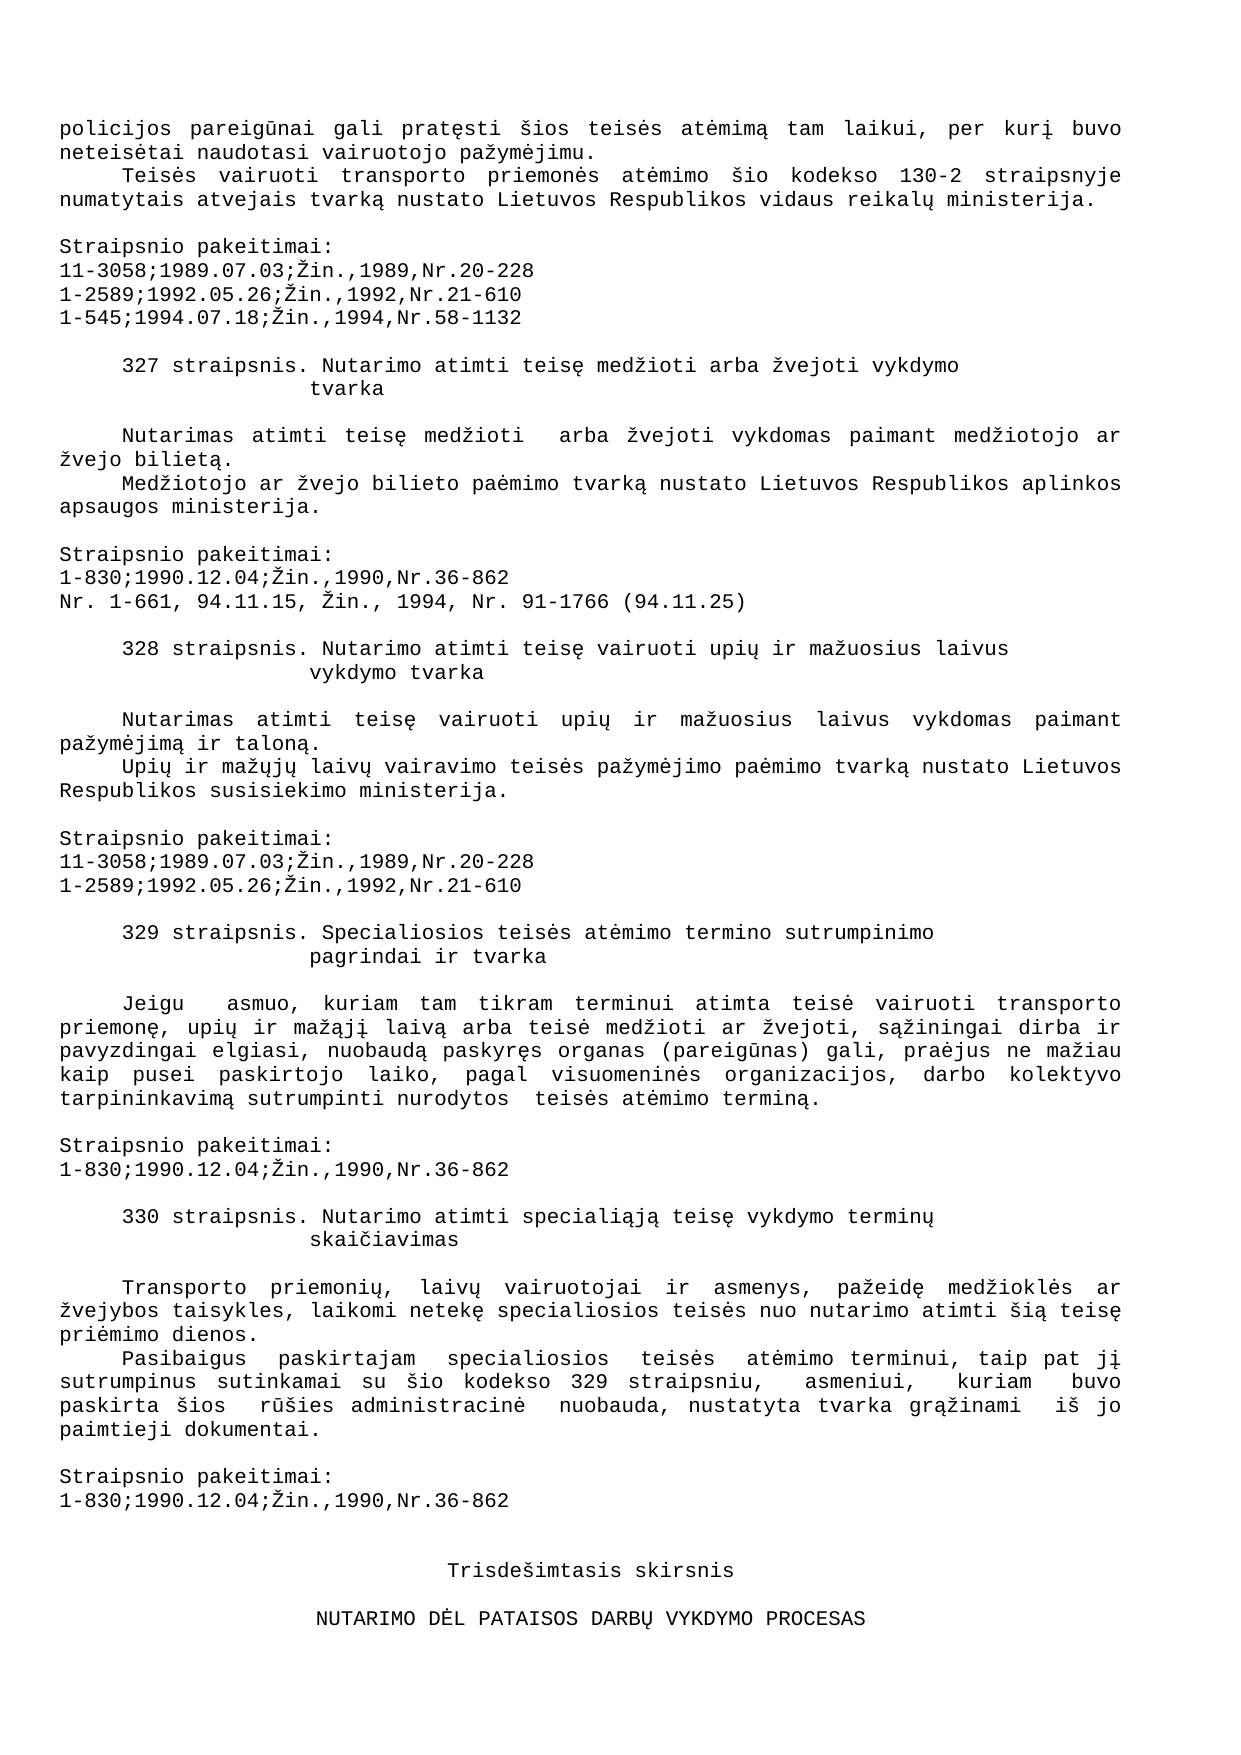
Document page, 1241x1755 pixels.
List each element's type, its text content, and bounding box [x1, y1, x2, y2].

text Nutarimas atimti teisę medžioti arba žvejoti vykdomas paimant medžiotojo ar žvejo bilietą. [59, 426, 1122, 473]
text Jeigu asmuo, kuriam tam tikram terminui atimta teisė vairuoti transporto priemonę, upių ir mažąjį laivą arba teisė medžioti ar žvejoti, sąžiningai dirba ir pavyzdingai elgiasi, nuobaudą paskyręs organas (pareigūnas) gali, praėjus ne mažiau kaip pusei paskirtojo laiko, pagal visuomeninės organizacijos, darbo kolektyvo tarpininkavimą sutrumpinti nurodytos teisės atėmimo terminą. [59, 993, 1122, 1111]
text Straipsnio pakeitimai: [59, 1135, 1122, 1158]
text policijos pareigūnai gali pratęsti šios teisės atėmimą tam laikui, per kurį buvo neteisėtai naudotasi vairuotojo pažymėjimu. [59, 118, 1122, 165]
text Straipsnio pakeitimai: [59, 544, 1122, 567]
text 11-3058;1989.07.03;Žin.,1989,Nr.20-228 [59, 851, 1122, 875]
text Medžiotojo ar žvejo bilieto paėmimo tvarką nustato Lietuvos Respublikos aplinkos apsaugos ministerija. [59, 473, 1122, 520]
text 1-2589;1992.05.26;Žin.,1992,Nr.21-610 [59, 875, 1122, 898]
text 1-830;1990.12.04;Žin.,1990,Nr.36-862 [59, 567, 1122, 591]
text 11-3058;1989.07.03;Žin.,1989,Nr.20-228 [59, 260, 1122, 284]
text NUTARIMO DĖL PATAISOS DARBŲ VYKDYMO PROCESAS [59, 1608, 1122, 1631]
text Pasibaigus paskirtajam specialiosios teisės atėmimo terminui, taip pat jį sutrumpinus sutinkamai su šio kodekso 329 straipsniu, asmeniui, kuriam buvo paskirta šios rūšies administracinė nuobauda, nustatyta tvarka grąžinami iš jo paimtieji dokumentai. [59, 1348, 1122, 1442]
text Straipsnio pakeitimai: [59, 236, 1122, 260]
text Transporto priemonių, laivų vairuotojai ir asmenys, pažeidę medžioklės ar žvejybos taisykles, laikomi netekę specialiosios teisės nuo nutarimo atimti šią teisę priėmimo dienos. [59, 1277, 1122, 1348]
text Nutarimas atimti teisę vairuoti upių ir mažuosius laivus vykdomas paimant pažymėjimą ir taloną. [59, 709, 1122, 757]
text skaičiavimas [59, 1229, 1122, 1253]
text Straipsnio pakeitimai: [59, 827, 1122, 851]
text 1-830;1990.12.04;Žin.,1990,Nr.36-862 [59, 1158, 1122, 1182]
text Teisės vairuoti transporto priemonės atėmimo šio kodekso 130-2 straipsnyje numatytais atvejais tvarką nustato Lietuvos Respublikos vidaus reikalų ministerija. [59, 165, 1122, 213]
text Upių ir mažųjų laivų vairavimo teisės pažymėjimo paėmimo tvarką nustato Lietuvos Respublikos susisiekimo ministerija. [59, 757, 1122, 804]
text 1-830;1990.12.04;Žin.,1990,Nr.36-862 [59, 1489, 1122, 1513]
text Nr. 1-661, 94.11.15, Žin., 1994, Nr. 91-1766 (94.11.25) [59, 591, 1122, 615]
text pagrindai ir tvarka [59, 946, 1122, 969]
text 327 straipsnis. Nutarimo atimti teisę medžioti arba žvejoti vykdymo [59, 354, 1122, 378]
text 330 straipsnis. Nutarimo atimti specialiąją teisę vykdymo terminų [59, 1206, 1122, 1229]
text tvarka [59, 378, 1122, 402]
text Trisdešimtasis skirsnis [59, 1561, 1122, 1584]
text 1-545;1994.07.18;Žin.,1994,Nr.58-1132 [59, 307, 1122, 331]
text 328 straipsnis. Nutarimo atimti teisę vairuoti upių ir mažuosius laivus [59, 638, 1122, 662]
text 329 straipsnis. Specialiosios teisės atėmimo termino sutrumpinimo [59, 922, 1122, 946]
text vykdymo tvarka [59, 662, 1122, 686]
text 1-2589;1992.05.26;Žin.,1992,Nr.21-610 [59, 284, 1122, 307]
text Straipsnio pakeitimai: [59, 1466, 1122, 1489]
